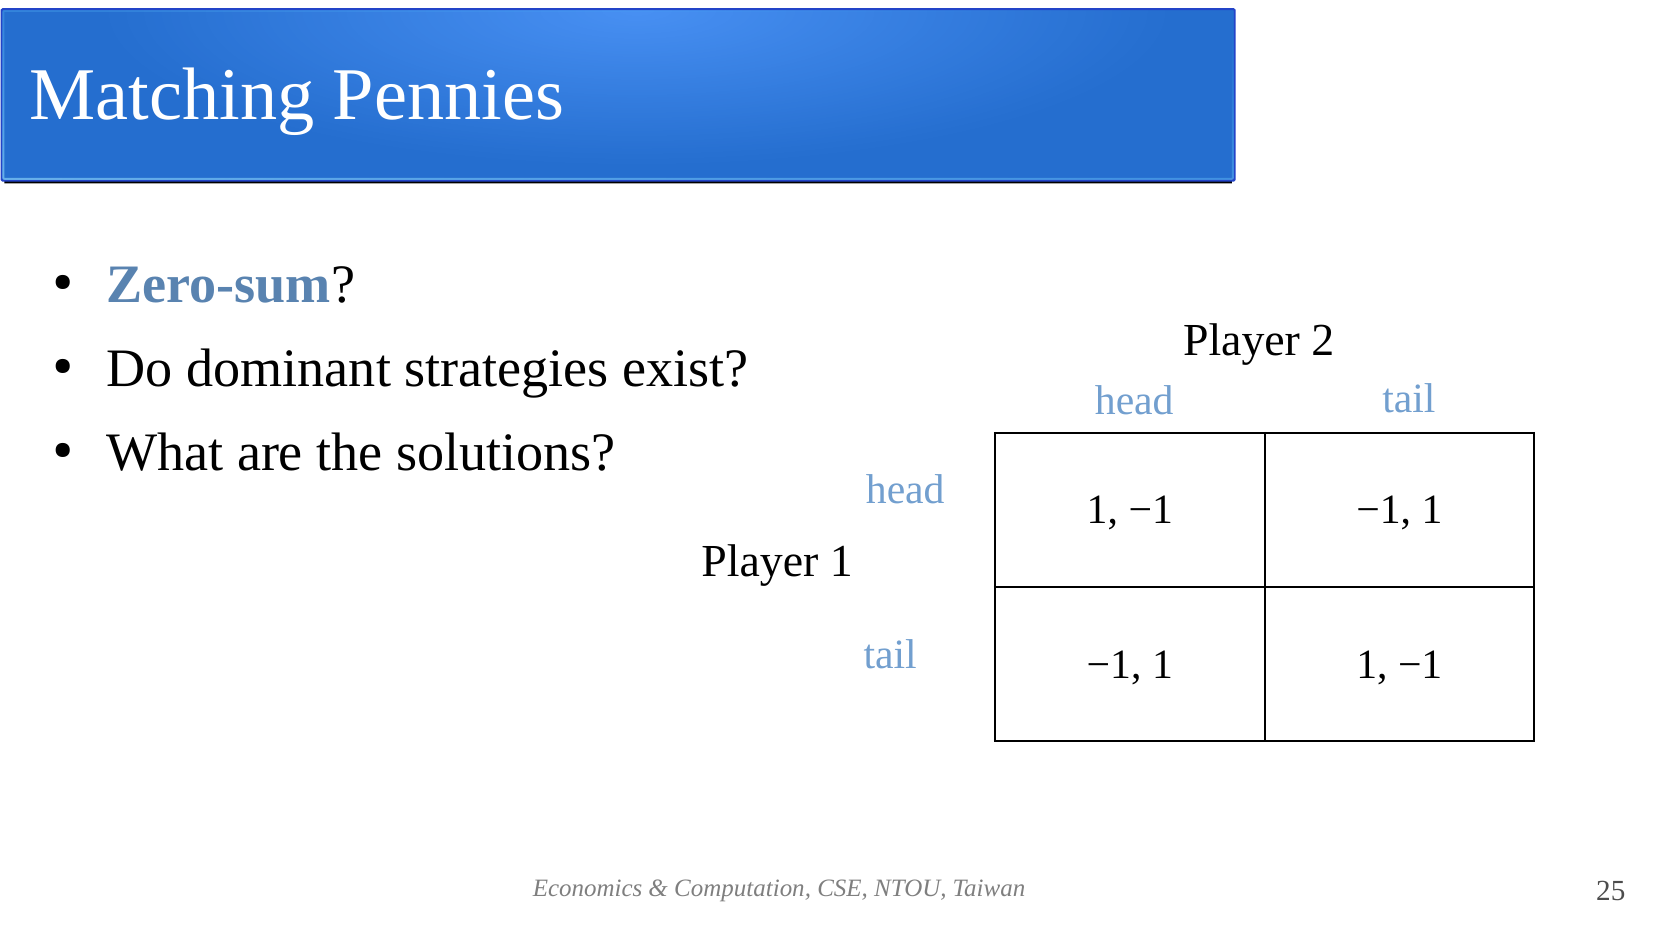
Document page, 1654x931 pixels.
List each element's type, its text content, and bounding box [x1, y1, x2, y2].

text_box head [1045, 369, 1224, 436]
list Zero-sum? Do dominant strategies exist? What are the solutions? [35, 253, 819, 794]
text_box head [816, 458, 995, 525]
table_header 1, −1 [996, 434, 1264, 586]
table_cell 1, −1 [1266, 588, 1533, 740]
text_box tail [785, 624, 995, 689]
table_cell −1, 1 [996, 588, 1264, 740]
text_box Player 2 [1146, 307, 1372, 374]
text_box Player 1 [673, 528, 881, 614]
title Matching Pennies [29, 17, 1138, 172]
table_header −1, 1 [1266, 434, 1533, 586]
text_box tail [1304, 367, 1514, 433]
